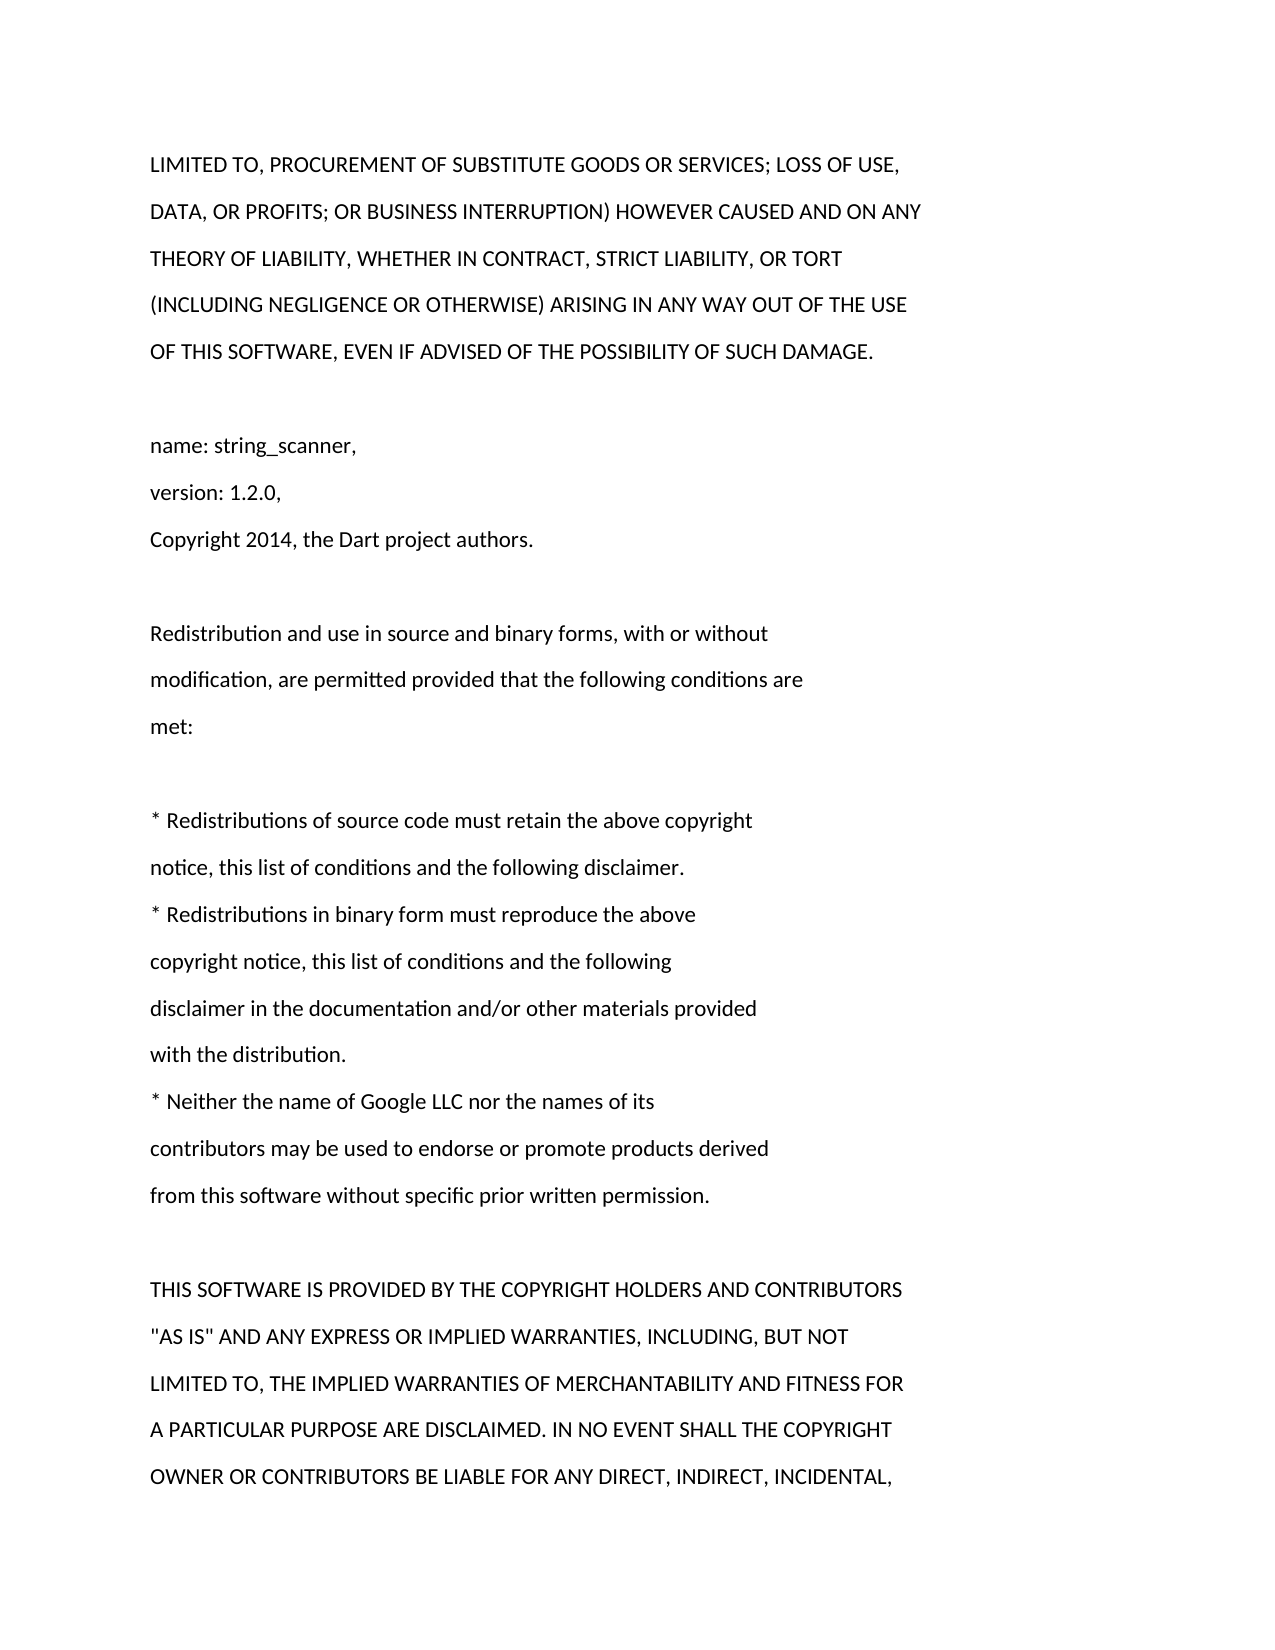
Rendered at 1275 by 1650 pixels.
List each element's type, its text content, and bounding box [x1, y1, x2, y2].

text LIMITED TO, PROCUREMENT OF SUBSTITUTE GOODS OR SERVICES; LOSS OF USE, [150, 150, 1125, 178]
text "AS IS" AND ANY EXPRESS OR IMPLIED WARRANTIES, INCLUDING, BUT NOT [150, 1322, 1125, 1350]
text disclaimer in the documentation and/or other materials provided [150, 994, 1125, 1022]
text THEORY OF LIABILITY, WHETHER IN CONTRACT, STRICT LIABILITY, OR TORT [150, 244, 1125, 272]
text contributors may be used to endorse or promote products derived [150, 1134, 1125, 1162]
text copyright notice, this list of conditions and the following [150, 947, 1125, 975]
text version: 1.2.0, [150, 478, 1125, 506]
text (INCLUDING NEGLIGENCE OR OTHERWISE) ARISING IN ANY WAY OUT OF THE USE [150, 291, 1125, 319]
text * Redistributions in binary form must reproduce the above [150, 900, 1125, 928]
text notice, this list of conditions and the following disclaimer. [150, 853, 1125, 881]
text from this software without specific prior written permission. [150, 1181, 1125, 1209]
text with the distribution. [150, 1041, 1125, 1069]
text A PARTICULAR PURPOSE ARE DISCLAIMED. IN NO EVENT SHALL THE COPYRIGHT [150, 1416, 1125, 1444]
text OWNER OR CONTRIBUTORS BE LIABLE FOR ANY DIRECT, INDIRECT, INCIDENTAL, [150, 1462, 1125, 1491]
text THIS SOFTWARE IS PROVIDED BY THE COPYRIGHT HOLDERS AND CONTRIBUTORS [150, 1275, 1125, 1303]
text * Redistributions of source code must retain the above copyright [150, 806, 1125, 834]
text Redistribution and use in source and binary forms, with or without [150, 619, 1125, 647]
text met: [150, 712, 1125, 741]
text DATA, OR PROFITS; OR BUSINESS INTERRUPTION) HOWEVER CAUSED AND ON ANY [150, 197, 1125, 225]
text modification, are permitted provided that the following conditions are [150, 666, 1125, 694]
text LIMITED TO, THE IMPLIED WARRANTIES OF MERCHANTABILITY AND FITNESS FOR [150, 1369, 1125, 1397]
text name: string_scanner, [150, 431, 1125, 459]
text * Neither the name of Google LLC nor the names of its [150, 1087, 1125, 1116]
text OF THIS SOFTWARE, EVEN IF ADVISED OF THE POSSIBILITY OF SUCH DAMAGE. [150, 337, 1125, 366]
text Copyright 2014, the Dart project authors. [150, 525, 1125, 553]
